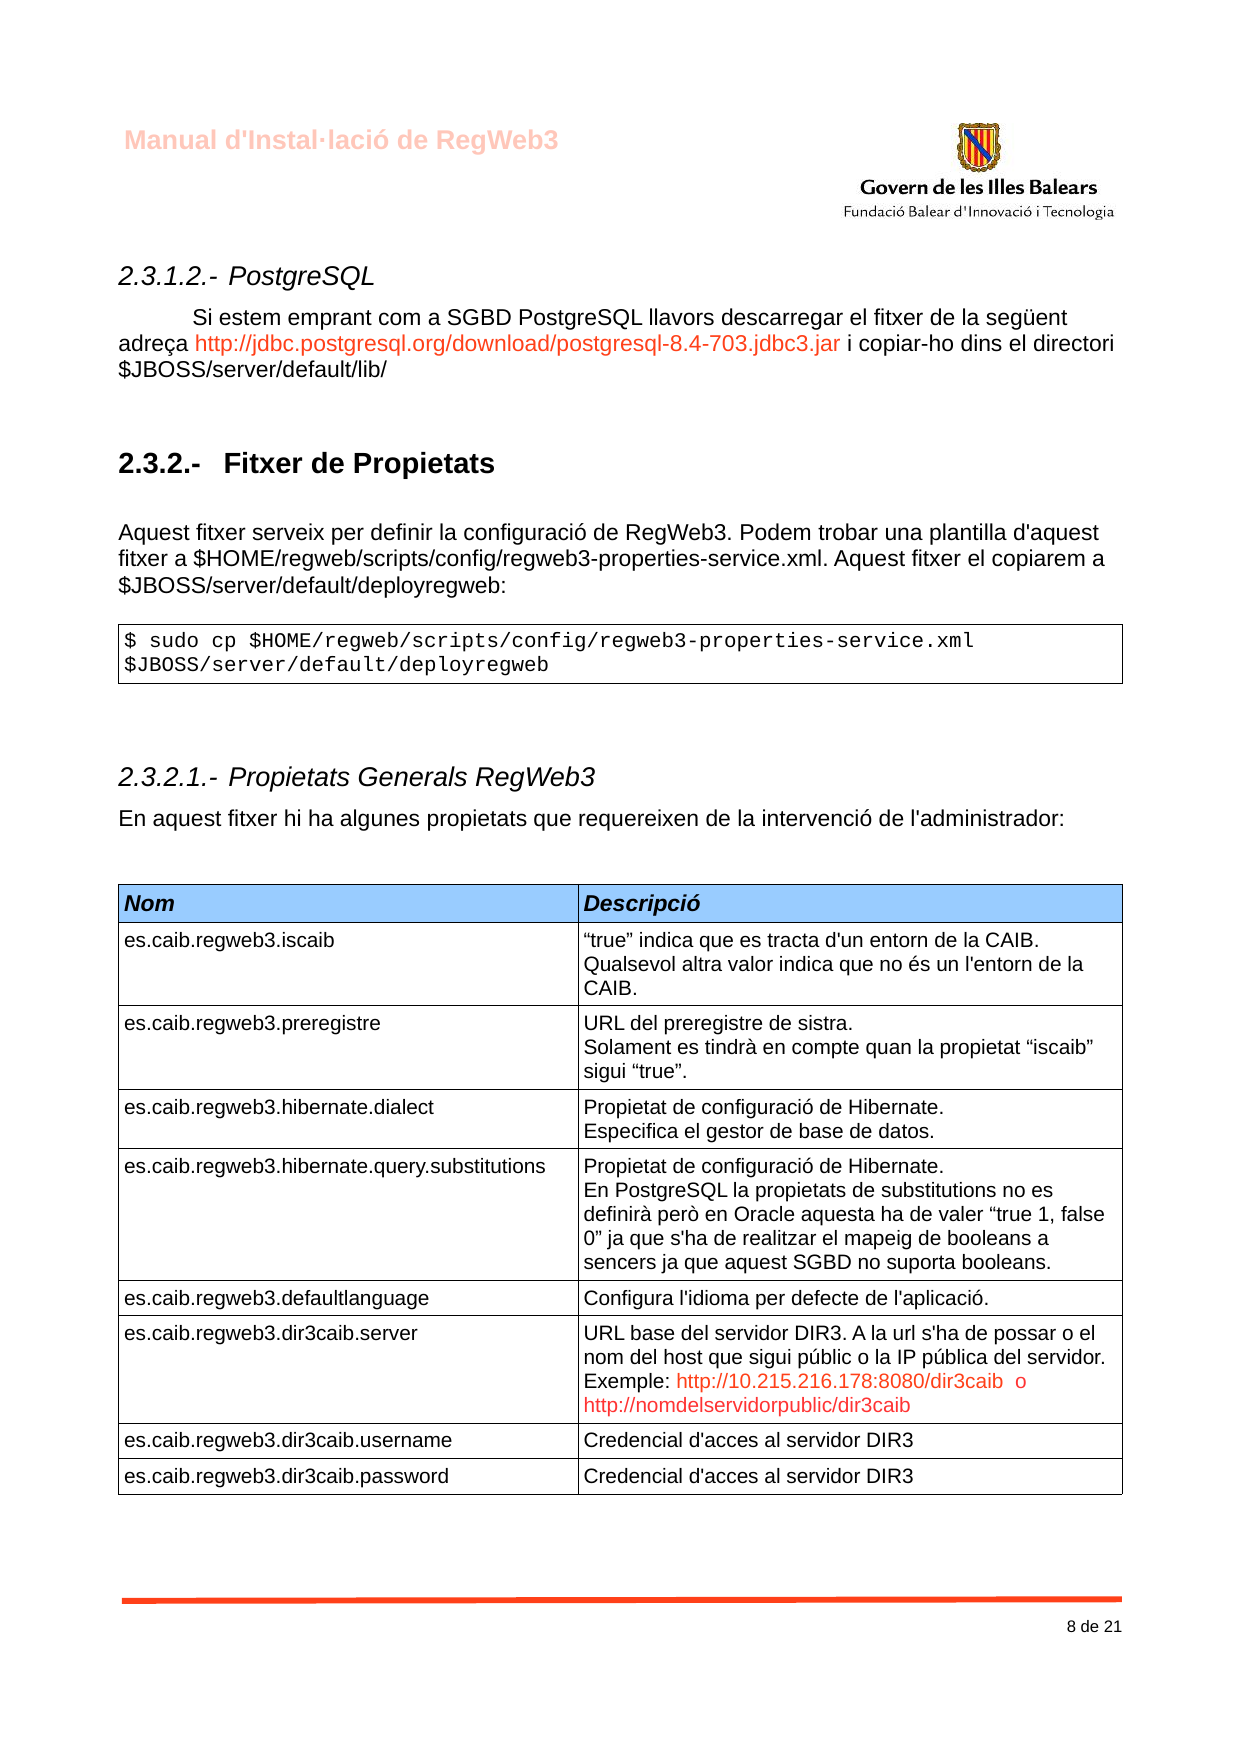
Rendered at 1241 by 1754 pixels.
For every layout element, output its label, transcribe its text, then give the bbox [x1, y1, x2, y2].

text Si estem emprant com a SGBD PostgreSQL llavors descarregar el fitxer de la següent adreça http://jdbc.postgresql.org/download/postgresql-8.4-703.jdbc3.jar i copiar-ho dins el directori $JBOSS/server/default/lib/ [118, 304, 1122, 383]
table_cell “true” indica que es tracta d'un entorn de la CAIB. Qualsevol altra valor indica que no és un l'entorn de la CAIB. [579, 923, 1122, 1005]
subtitle Fitxer de Propietats [118, 447, 1122, 480]
table_cell es.caib.regweb3.iscaib [119, 923, 578, 1005]
table_cell es.caib.regweb3.dir3caib.server [119, 1316, 578, 1422]
table_cell URL del preregistre de sistra. Solament es tindrà en compte quan la propietat “iscaib” sigui “true”. [579, 1006, 1122, 1089]
table_cell Credencial d'acces al servidor DIR3 [579, 1424, 1122, 1458]
subtitle Propietats Generals RegWeb3 [118, 761, 1122, 792]
table_cell es.caib.regweb3.dir3caib.username [119, 1424, 578, 1458]
table_header Descripció [579, 885, 1122, 922]
table_cell es.caib.regweb3.defaultlanguage [119, 1281, 578, 1315]
table_cell Propietat de configuració de Hibernate. Especifica el gestor de base de datos. [579, 1090, 1122, 1148]
subtitle PostgreSQL [118, 260, 1122, 291]
table_cell es.caib.regweb3.hibernate.query.substitutions [119, 1149, 578, 1279]
table_cell es.caib.regweb3.dir3caib.password [119, 1459, 578, 1493]
table_cell URL base del servidor DIR3. A la url s'ha de possar o el nom del host que sigui públic o la IP pública del servidor. Exemple: http://10.215.216.178:8080/dir3caib o http://nomdelservidorpublic/dir3caib [579, 1316, 1122, 1422]
table_cell es.caib.regweb3.preregistre [119, 1006, 578, 1089]
table_cell Configura l'idioma per defecte de l'aplicació. [579, 1281, 1122, 1315]
list Aquest fitxer serveix per definir la configuració de RegWeb3. Podem trobar una plantilla d'aquest fitxer a $HOME/regweb/scripts/config/regweb3-properties-service.xml. Aquest fitxer el copiarem a $JBOSS/server/default/deployregweb: [118, 519, 1122, 598]
table_header Nom [119, 885, 578, 922]
picture [840, 123, 1117, 220]
table_cell Credencial d'acces al servidor DIR3 [579, 1459, 1122, 1493]
table_cell es.caib.regweb3.hibernate.dialect [119, 1090, 578, 1148]
table_header $ sudo cp $HOME/regweb/scripts/config/regweb3-properties-service.xml $JBOSS/server/default/deployregweb [119, 625, 1122, 683]
table_cell Propietat de configuració de Hibernate. En PostgreSQL la propietats de substitutions no es definirà però en Oracle aquesta ha de valer “true 1, false 0” ja que s'ha de realitzar el mapeig de booleans a sencers ja que aquest SGBD no suporta booleans. [579, 1149, 1122, 1279]
text En aquest fitxer hi ha algunes propietats que requereixen de la intervenció de l'administrador: [118, 805, 1122, 831]
